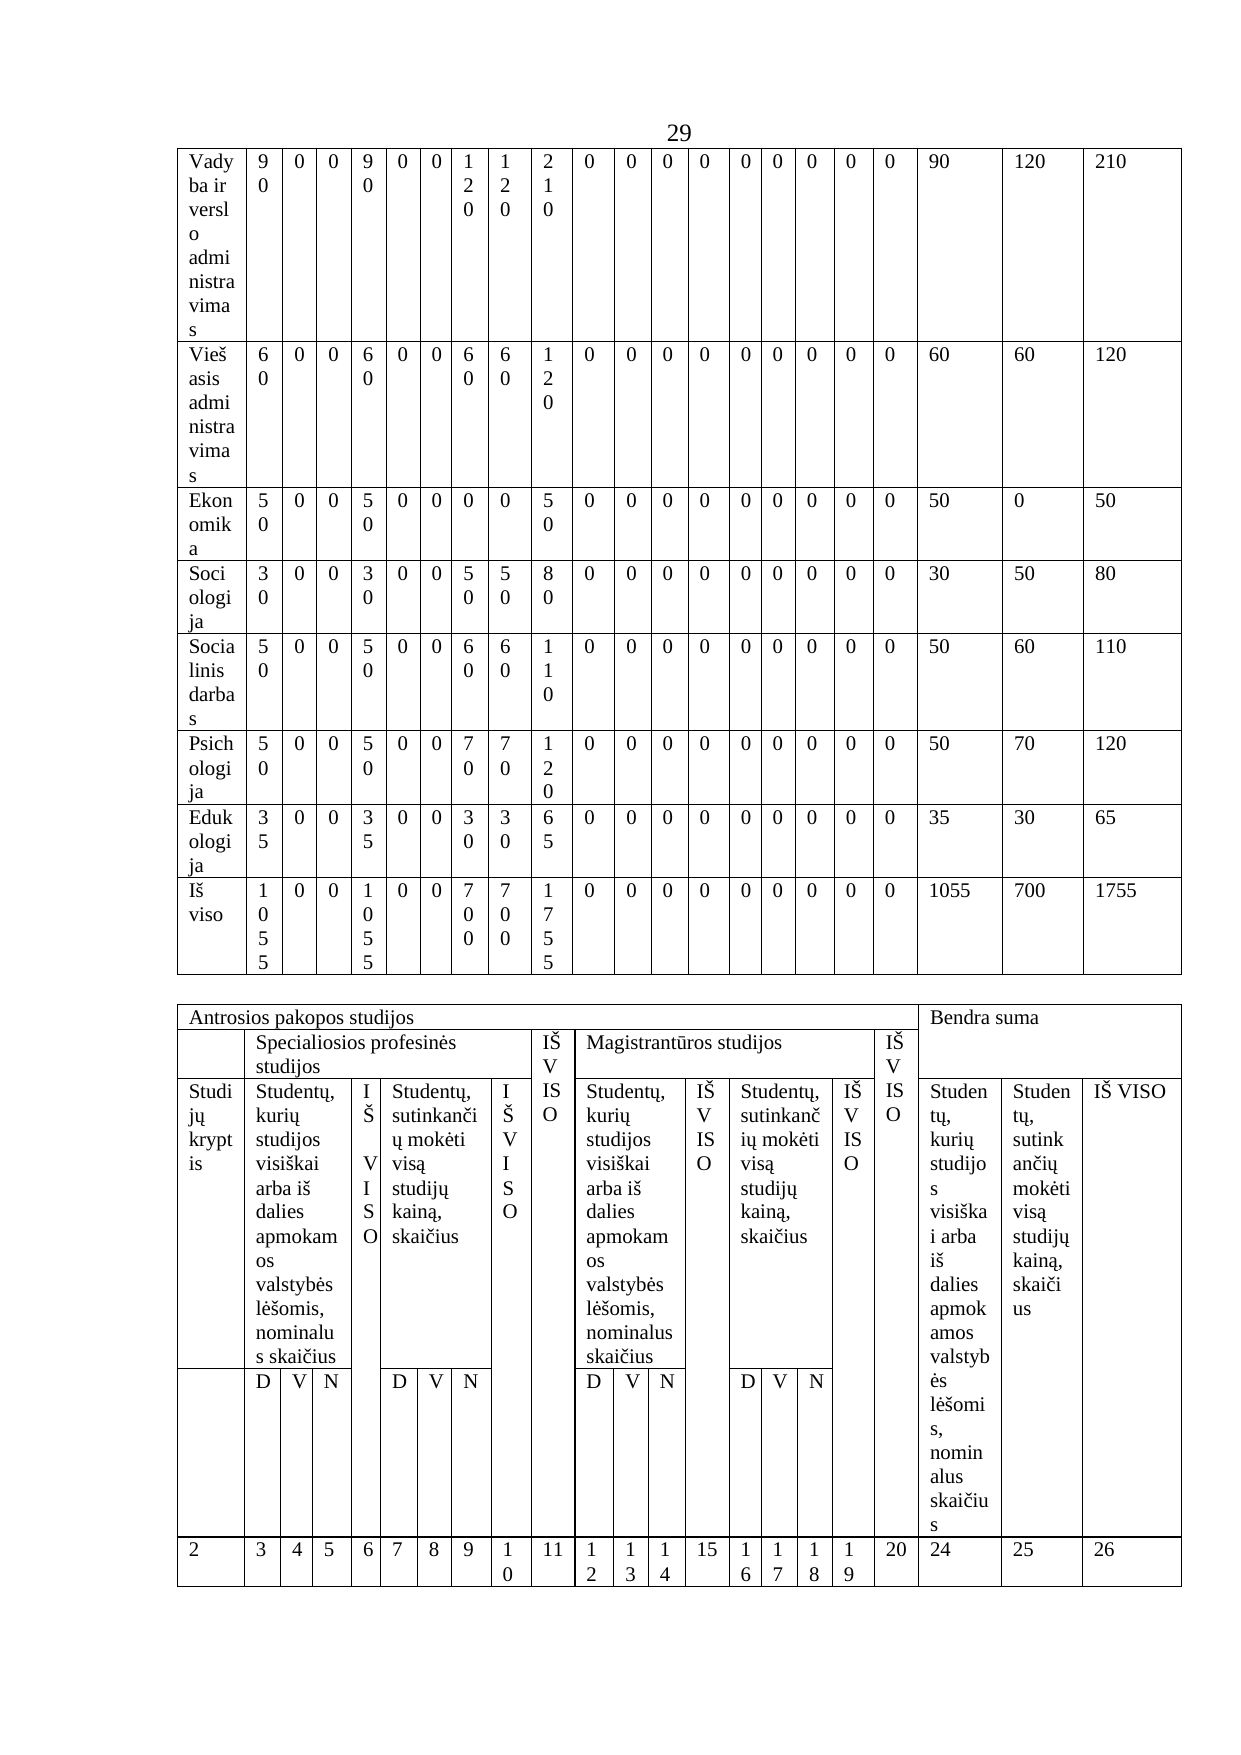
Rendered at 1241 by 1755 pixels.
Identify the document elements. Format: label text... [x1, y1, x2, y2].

table_cell 70 [452, 731, 488, 803]
table_cell 0 [652, 878, 688, 974]
table_cell 0 [652, 731, 688, 803]
table_cell 0 [317, 488, 351, 560]
table_cell 14 [649, 1538, 685, 1586]
table_cell [178, 1030, 244, 1078]
table_cell 0 [730, 805, 761, 877]
table_cell IŠ VISO [875, 1030, 918, 1536]
table_cell 0 [762, 342, 795, 487]
table_cell 0 [615, 488, 651, 560]
table_cell IŠ VISO [686, 1079, 729, 1536]
table_cell Specialiosios profesinės studijos [245, 1030, 531, 1078]
table_cell 0 [387, 342, 420, 487]
table_cell 0 [387, 561, 420, 633]
table_cell 50 [532, 488, 572, 560]
table_cell IŠ VISO [1083, 1079, 1181, 1536]
table_cell 0 [489, 488, 531, 560]
table_cell 0 [835, 149, 873, 341]
table_cell 0 [573, 488, 614, 560]
table_cell 60 [247, 342, 282, 487]
table_cell Studentų, kurių studijos visiškai arba iš dalies apmokamos valstybės lėšomis, nominalus skaičius [245, 1079, 351, 1368]
table_cell Studentų, kurių studijos visiškai arba iš dalies apmokamos valstybės lėšomis, nominalus skaičius [919, 1079, 1001, 1536]
table_cell Psichologija [178, 731, 246, 803]
table_cell 0 [835, 731, 873, 803]
table_cell Vadyba ir verslo administravimas [178, 149, 246, 341]
table_cell 60 [918, 342, 1002, 487]
table_cell 0 [573, 634, 614, 730]
table_cell 0 [796, 634, 834, 730]
table_cell 0 [689, 149, 729, 341]
table_cell 7 [381, 1538, 417, 1586]
table_cell D [576, 1369, 613, 1536]
table_cell Sociologija [178, 561, 246, 633]
table_cell Viešasis administravimas [178, 342, 246, 487]
table_cell 5 [313, 1538, 351, 1586]
table_cell 12 [576, 1538, 613, 1586]
table_cell 0 [615, 342, 651, 487]
table_cell 0 [652, 805, 688, 877]
table_cell 0 [652, 561, 688, 633]
table_cell 0 [762, 731, 795, 803]
table_cell 0 [730, 634, 761, 730]
table_cell 8 [418, 1538, 451, 1586]
table_cell 35 [352, 805, 386, 877]
table_cell 24 [919, 1538, 1001, 1586]
table_cell 30 [452, 805, 488, 877]
table_cell 60 [452, 634, 488, 730]
table_header Antrosios pakopos studijos [178, 1005, 918, 1029]
table_cell 0 [421, 149, 451, 341]
table_cell 0 [387, 634, 420, 730]
table_cell 0 [573, 149, 614, 341]
table_cell 50 [1084, 488, 1181, 560]
table_cell 1755 [532, 878, 572, 974]
table_cell 0 [317, 149, 351, 341]
table_header Bendra suma [919, 1005, 1181, 1078]
table_cell 9 [452, 1538, 491, 1586]
table_cell 0 [283, 805, 316, 877]
table_cell 6 [352, 1538, 380, 1586]
table_cell 0 [283, 878, 316, 974]
table_cell 0 [689, 488, 729, 560]
table_cell 0 [573, 342, 614, 487]
table_cell 0 [796, 878, 834, 974]
table_cell IŠ VISO [492, 1079, 531, 1536]
table_cell V [418, 1369, 451, 1536]
table_cell 0 [387, 149, 420, 341]
table_cell 60 [1003, 634, 1083, 730]
table_cell 0 [387, 878, 420, 974]
table_cell D [730, 1369, 761, 1536]
table_cell 0 [283, 561, 316, 633]
table_cell 0 [762, 805, 795, 877]
table_cell 0 [652, 342, 688, 487]
table_cell 18 [798, 1538, 832, 1586]
table_cell 0 [689, 634, 729, 730]
table_cell 30 [247, 561, 282, 633]
table_cell 10 [492, 1538, 531, 1586]
table_cell 60 [489, 634, 531, 730]
table_cell D [245, 1369, 280, 1536]
table_cell 30 [352, 561, 386, 633]
table_cell 50 [452, 561, 488, 633]
table_cell 1755 [1084, 878, 1181, 974]
table_cell 0 [835, 634, 873, 730]
table_cell 110 [1084, 634, 1181, 730]
table_cell 50 [1003, 561, 1083, 633]
table_cell 0 [615, 878, 651, 974]
table_cell 0 [387, 731, 420, 803]
table_cell 90 [247, 149, 282, 341]
table_cell 0 [421, 805, 451, 877]
table_cell 0 [421, 878, 451, 974]
table_cell 0 [317, 561, 351, 633]
table_cell 0 [762, 634, 795, 730]
table_cell IŠ VISO [833, 1079, 874, 1536]
table_cell Studentų, sutinkančių mokėti visą studijų kainą, skaičius [381, 1079, 491, 1368]
table_cell 50 [352, 731, 386, 803]
table_cell 0 [615, 561, 651, 633]
table_cell 90 [352, 149, 386, 341]
table_cell V [281, 1369, 312, 1536]
table_cell 0 [835, 878, 873, 974]
table_cell 0 [730, 488, 761, 560]
table_cell 0 [573, 731, 614, 803]
table_cell 0 [689, 731, 729, 803]
table_cell 0 [689, 805, 729, 877]
table_cell 0 [283, 488, 316, 560]
table_cell 3 [245, 1538, 280, 1586]
table_cell 60 [1003, 342, 1083, 487]
table_cell Studentų, sutinkančių mokėti visą studijų kainą, skaičius [1002, 1079, 1082, 1536]
table_cell 0 [796, 488, 834, 560]
table_cell 13 [614, 1538, 648, 1586]
table_cell 0 [874, 488, 917, 560]
table_cell 0 [421, 342, 451, 487]
table_cell 0 [573, 878, 614, 974]
table_cell 0 [730, 342, 761, 487]
table_cell 0 [835, 561, 873, 633]
table_cell V [762, 1369, 797, 1536]
table_cell 0 [874, 878, 917, 974]
table_cell 60 [352, 342, 386, 487]
table_cell D [381, 1369, 417, 1536]
table_cell 0 [874, 149, 917, 341]
table_cell 210 [532, 149, 572, 341]
table_cell 0 [283, 342, 316, 487]
table_cell 0 [615, 149, 651, 341]
table_cell 0 [874, 342, 917, 487]
table_cell 0 [689, 878, 729, 974]
table_cell 0 [317, 878, 351, 974]
table_cell 30 [1003, 805, 1083, 877]
table_cell 120 [1084, 731, 1181, 803]
table_cell Magistrantūros studijos [576, 1030, 874, 1078]
table_cell 0 [796, 149, 834, 341]
table_cell N [452, 1369, 491, 1536]
table_cell 0 [835, 342, 873, 487]
table_cell 2 [178, 1538, 244, 1586]
table_cell Socialinis darbas [178, 634, 246, 730]
table_cell 0 [452, 488, 488, 560]
table_cell Studijų kryptis [178, 1079, 244, 1368]
table_cell 50 [489, 561, 531, 633]
table_cell 0 [762, 149, 795, 341]
table_cell 50 [247, 731, 282, 803]
table_cell 30 [489, 805, 531, 877]
table_cell 0 [796, 342, 834, 487]
table_cell 20 [875, 1538, 918, 1586]
table_cell 50 [918, 488, 1002, 560]
table_cell 0 [835, 488, 873, 560]
table_cell 700 [1003, 878, 1083, 974]
table_cell 0 [689, 342, 729, 487]
table_cell 0 [874, 731, 917, 803]
table_cell 0 [730, 878, 761, 974]
table_cell Edukologija [178, 805, 246, 877]
table_cell 1055 [352, 878, 386, 974]
table_cell 50 [247, 634, 282, 730]
table_cell 4 [281, 1538, 312, 1586]
table_cell N [649, 1369, 685, 1536]
table_cell 0 [652, 149, 688, 341]
table_cell IŠ VISO [532, 1030, 574, 1536]
table_cell 80 [532, 561, 572, 633]
table_cell 50 [352, 634, 386, 730]
table_cell 120 [1003, 149, 1083, 341]
table_cell 0 [317, 634, 351, 730]
table_cell Ekonomika [178, 488, 246, 560]
table_cell 0 [317, 805, 351, 877]
table_cell 17 [762, 1538, 797, 1586]
table_cell 120 [532, 731, 572, 803]
table_cell V [614, 1369, 648, 1536]
table_cell 0 [615, 634, 651, 730]
table_cell 15 [686, 1538, 729, 1586]
table_cell [178, 1369, 244, 1536]
table_cell 0 [615, 805, 651, 877]
table_cell 120 [1084, 342, 1181, 487]
table_cell 0 [421, 488, 451, 560]
table_cell 50 [918, 634, 1002, 730]
table_cell 0 [796, 561, 834, 633]
table_cell 0 [652, 488, 688, 560]
table_cell 0 [796, 805, 834, 877]
table_cell 0 [573, 805, 614, 877]
table_cell 70 [489, 731, 531, 803]
table_cell 0 [652, 634, 688, 730]
table_cell 120 [489, 149, 531, 341]
table_cell 0 [283, 149, 316, 341]
table_cell Studentų, kurių studijos visiškai arba iš dalies apmokamos valstybės lėšomis, nominalus skaičius [576, 1079, 685, 1368]
table_cell 0 [387, 805, 420, 877]
table_cell 0 [573, 561, 614, 633]
table_cell 0 [615, 731, 651, 803]
table_cell 700 [489, 878, 531, 974]
table_cell 26 [1083, 1538, 1181, 1586]
table_cell Iš viso [178, 878, 246, 974]
table_cell 0 [730, 561, 761, 633]
table_cell 0 [283, 731, 316, 803]
table_cell 60 [452, 342, 488, 487]
table_cell 35 [247, 805, 282, 877]
table_cell 110 [532, 634, 572, 730]
table_cell 0 [762, 878, 795, 974]
table_cell 65 [1084, 805, 1181, 877]
table_cell 50 [352, 488, 386, 560]
table_cell 35 [918, 805, 1002, 877]
table_cell 0 [317, 731, 351, 803]
table_cell 0 [317, 342, 351, 487]
table_cell 60 [489, 342, 531, 487]
table_cell 50 [247, 488, 282, 560]
table_cell 1055 [247, 878, 282, 974]
table_cell 120 [532, 342, 572, 487]
table_cell 210 [1084, 149, 1181, 341]
table_cell 0 [1003, 488, 1083, 560]
table_cell Studentų, sutinkančių mokėti visą studijų kainą, skaičius [730, 1079, 832, 1368]
table_cell 80 [1084, 561, 1181, 633]
table_cell 11 [532, 1538, 574, 1586]
table_cell 0 [835, 805, 873, 877]
table_cell 0 [387, 488, 420, 560]
table_cell 0 [874, 805, 917, 877]
table_cell 70 [1003, 731, 1083, 803]
table_cell 50 [918, 731, 1002, 803]
table_cell IŠ VISO [352, 1079, 380, 1536]
table_cell 0 [283, 634, 316, 730]
table_cell 0 [421, 731, 451, 803]
table_cell 0 [421, 634, 451, 730]
table_cell 0 [730, 731, 761, 803]
table_cell 30 [918, 561, 1002, 633]
table_cell 0 [421, 561, 451, 633]
table_cell 1055 [918, 878, 1002, 974]
table_cell 0 [730, 149, 761, 341]
table_cell 16 [730, 1538, 761, 1586]
table_cell 0 [874, 634, 917, 730]
table_cell 65 [532, 805, 572, 877]
table_cell 25 [1002, 1538, 1082, 1586]
table_cell 0 [762, 488, 795, 560]
table_cell N [798, 1369, 832, 1536]
table_cell 0 [689, 561, 729, 633]
table_cell 90 [918, 149, 1002, 341]
table_cell 0 [874, 561, 917, 633]
table_cell 120 [452, 149, 488, 341]
table_cell N [313, 1369, 351, 1536]
table_cell 0 [796, 731, 834, 803]
table_cell 700 [452, 878, 488, 974]
table_cell 0 [762, 561, 795, 633]
table_cell 19 [833, 1538, 874, 1586]
